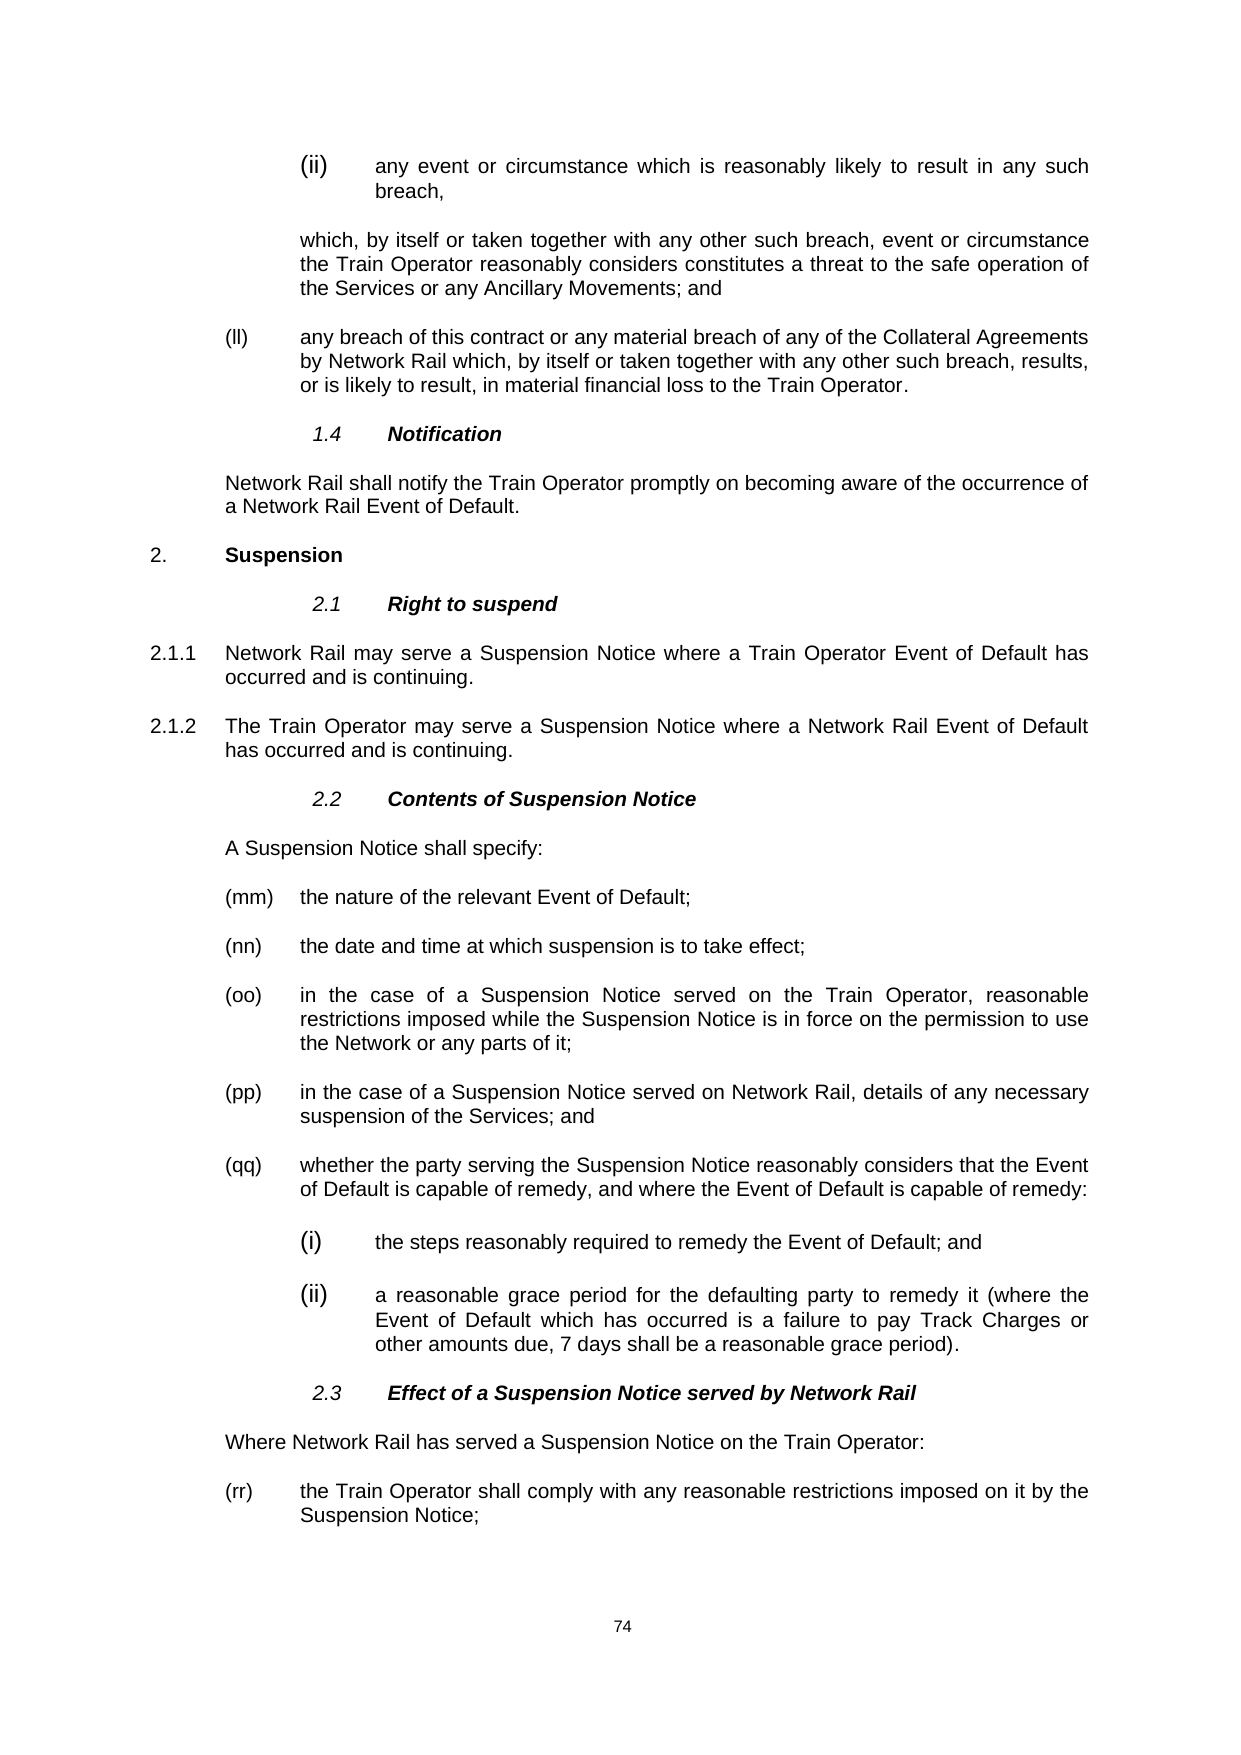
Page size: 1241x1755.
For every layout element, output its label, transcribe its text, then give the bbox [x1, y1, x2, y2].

subtitle the date and time at which suspension is to take effect; [225, 934, 1090, 958]
list Right to suspend [312, 592, 1090, 616]
subtitle whether the party serving the Suspension Notice reasonably considers that the Event of Default is capable of remedy, and where the Event of Default is capable of remedy: [225, 1153, 1090, 1201]
subtitle in the case of a Suspension Notice served on Network Rail, details of any necessary suspension of the Services; and [225, 1080, 1090, 1128]
subtitle the Train Operator shall comply with any reasonable restrictions imposed on it by the Suspension Notice; [225, 1479, 1090, 1527]
list Effect of a Suspension Notice served by Network Rail [312, 1381, 1090, 1405]
list Notification [312, 421, 1090, 445]
text which, by itself or taken together with any other such breach, event or circumstance the Train Operator reasonably considers constitutes a threat to the safe operation of the Services or any Ancillary Movements; and [300, 228, 1090, 299]
text A Suspension Notice shall specify: [225, 836, 1090, 860]
subtitle the steps reasonably required to remedy the Event of Default; and [300, 1226, 1090, 1254]
text Network Rail shall notify the Train Operator promptly on becoming aware of the occurrence of a Network Rail Event of Default. [225, 470, 1090, 518]
list Suspension [150, 543, 1090, 567]
text Where Network Rail has served a Suspension Notice on the Train Operator: [225, 1430, 1090, 1454]
subtitle in the case of a Suspension Notice served on the Train Operator, reasonable restrictions imposed while the Suspension Notice is in force on the permission to use the Network or any parts of it; [225, 983, 1090, 1055]
list The Train Operator may serve a Suspension Notice where a Network Rail Event of Default has occurred and is continuing. [150, 714, 1090, 762]
list Contents of Suspension Notice [312, 787, 1090, 811]
list Network Rail may serve a Suspension Notice where a Train Operator Event of Default has occurred and is continuing. [150, 641, 1090, 689]
subtitle a reasonable grace period for the defaulting party to remedy it (where the Event of Default which has occurred is a failure to pay Track Charges or other amounts due, 7 days shall be a reasonable grace period). [300, 1279, 1090, 1356]
subtitle any event or circumstance which is reasonably likely to result in any such breach, [300, 150, 1090, 203]
subtitle any breach of this contract or any material breach of any of the Collateral Agreements by Network Rail which, by itself or taken together with any other such breach, results, or is likely to result, in material financial loss to the Train Operator. [225, 324, 1090, 396]
subtitle the nature of the relevant Event of Default; [225, 885, 1090, 909]
